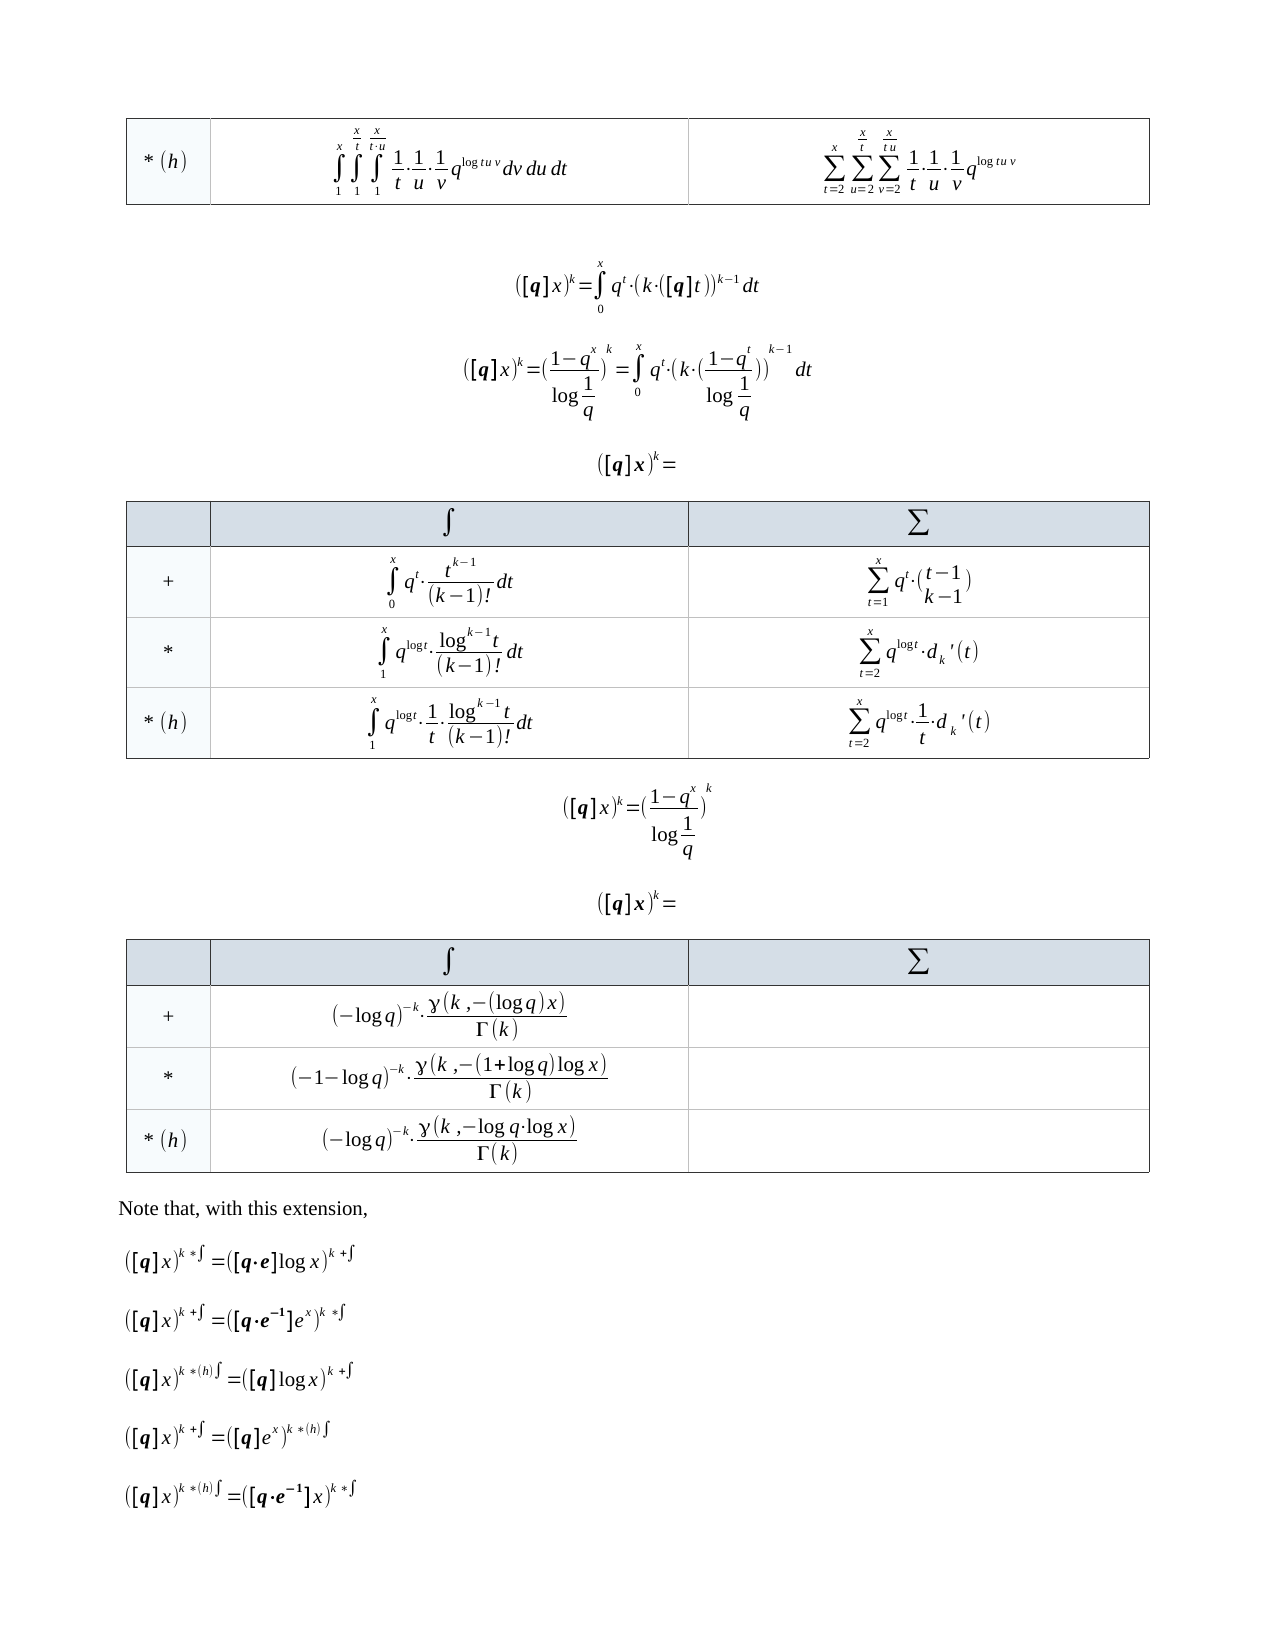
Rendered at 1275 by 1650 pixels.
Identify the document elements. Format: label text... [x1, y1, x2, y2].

table_cell + [127, 547, 210, 617]
table_cell [211, 1048, 688, 1109]
table_cell [689, 986, 1149, 1047]
table_cell * [127, 119, 210, 204]
table_cell [211, 618, 688, 687]
table_cell [689, 119, 1149, 204]
table_cell [689, 547, 1149, 617]
table_cell * [127, 1110, 210, 1172]
table_cell [211, 688, 688, 758]
text Note that, with this extension, [118, 1196, 1157, 1220]
table_cell * [127, 688, 210, 758]
table_cell [689, 1048, 1149, 1109]
table_cell [211, 119, 688, 204]
table_header [211, 940, 688, 985]
table_cell [211, 986, 688, 1047]
table_cell [689, 1110, 1149, 1172]
table_cell [211, 1110, 688, 1172]
table_cell + [127, 986, 210, 1047]
table_header [211, 502, 688, 546]
table_header [127, 502, 210, 546]
table_header [689, 940, 1149, 985]
table_cell [689, 688, 1149, 758]
table_cell [689, 618, 1149, 687]
table_cell [211, 547, 688, 617]
table_cell * [127, 1048, 210, 1109]
table_cell * [127, 618, 210, 687]
table_header [127, 940, 210, 985]
table_header [689, 502, 1149, 546]
